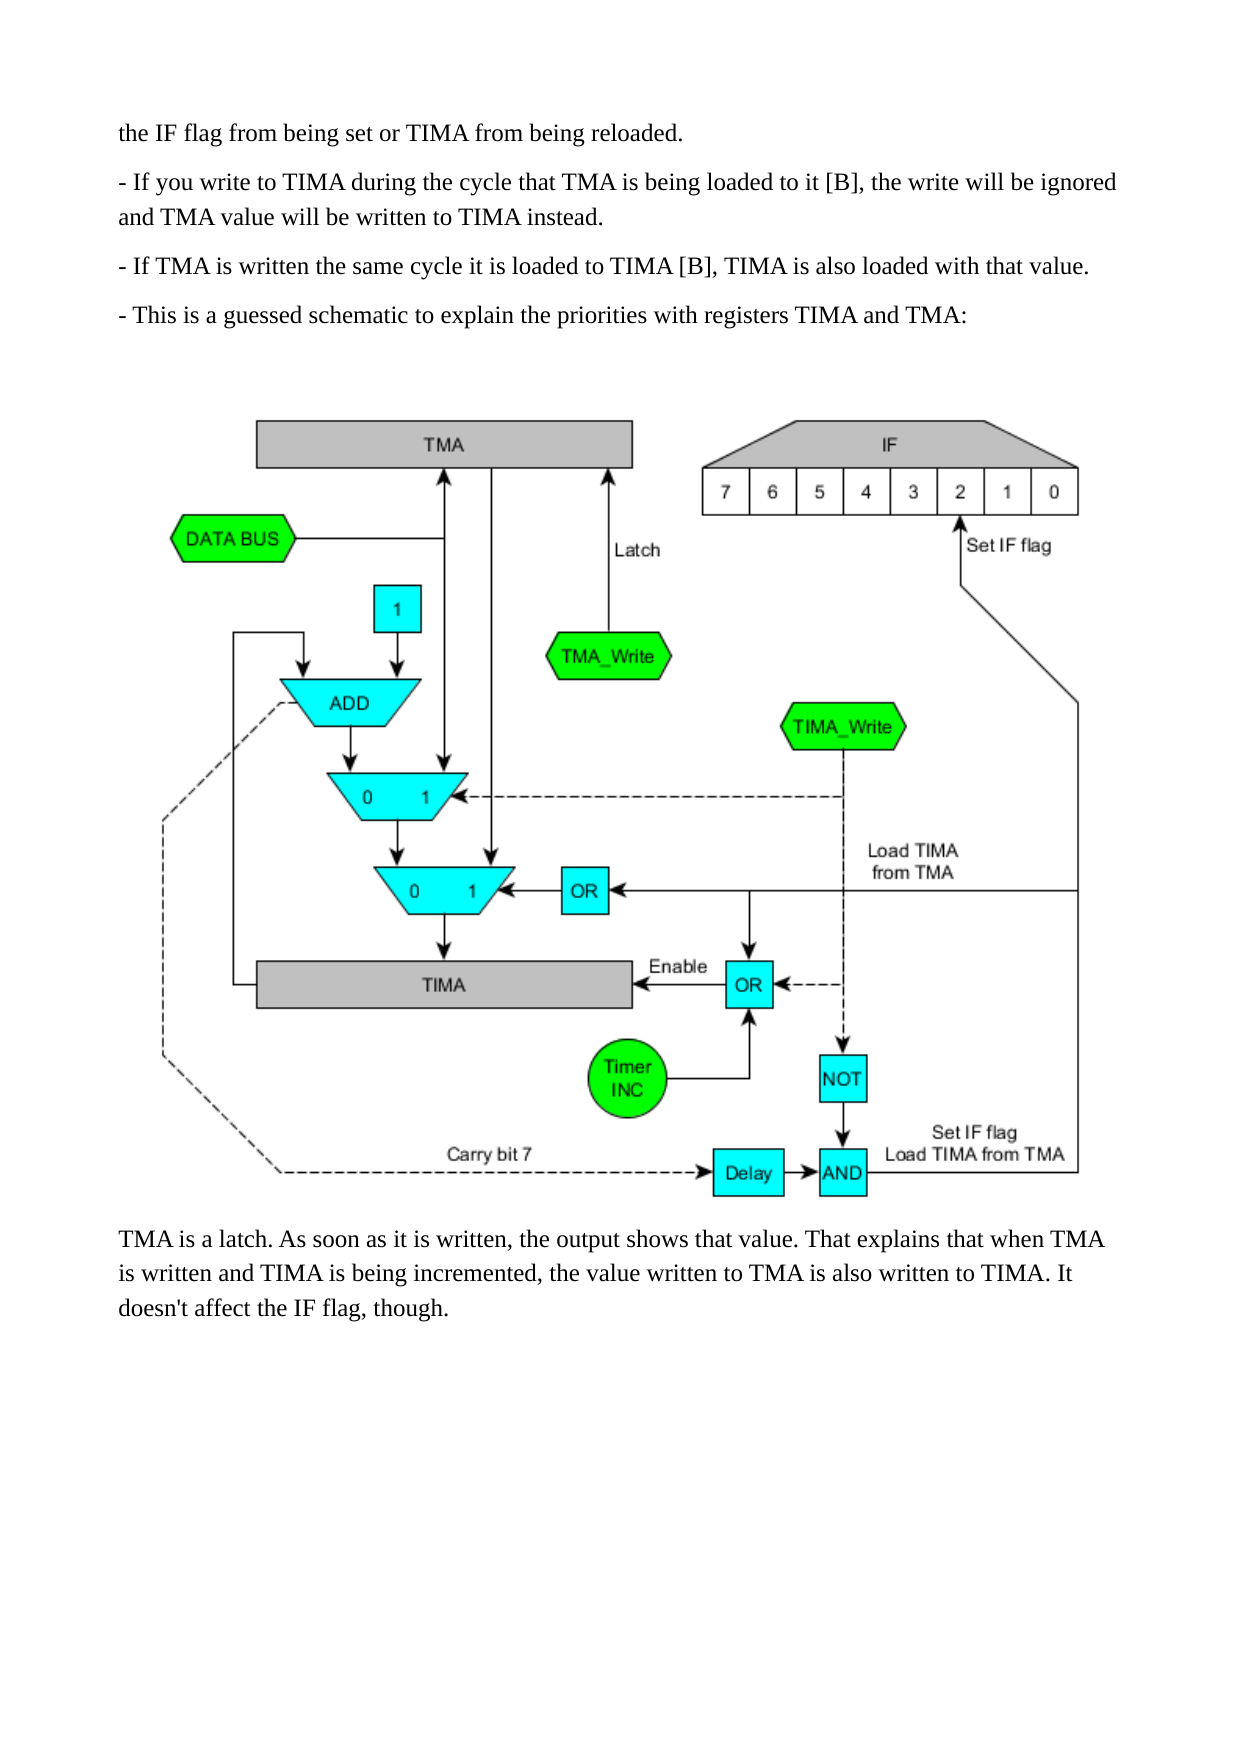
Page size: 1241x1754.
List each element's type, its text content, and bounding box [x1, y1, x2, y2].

text TMA is a latch. As soon as it is written, the output shows that value. That explains that when TMA is written and TIMA is being incremented, the value written to TMA is also written to TIMA. It doesn't affect the IF flag, though. [118, 1219, 1122, 1322]
text - If TMA is written the same cycle it is loaded to TIMA [B], TIMA is also loaded with that value. [118, 251, 1122, 279]
picture [139, 397, 1101, 1219]
text - This is a guessed schematic to explain the priorities with registers TIMA and TMA: [118, 300, 1122, 328]
text the IF flag from being set or TIMA from being reloaded. [118, 118, 1122, 147]
text - If you write to TIMA during the cycle that TMA is being loaded to it [B], the write will be ignored and TMA value will be written to TIMA instead. [118, 167, 1122, 230]
